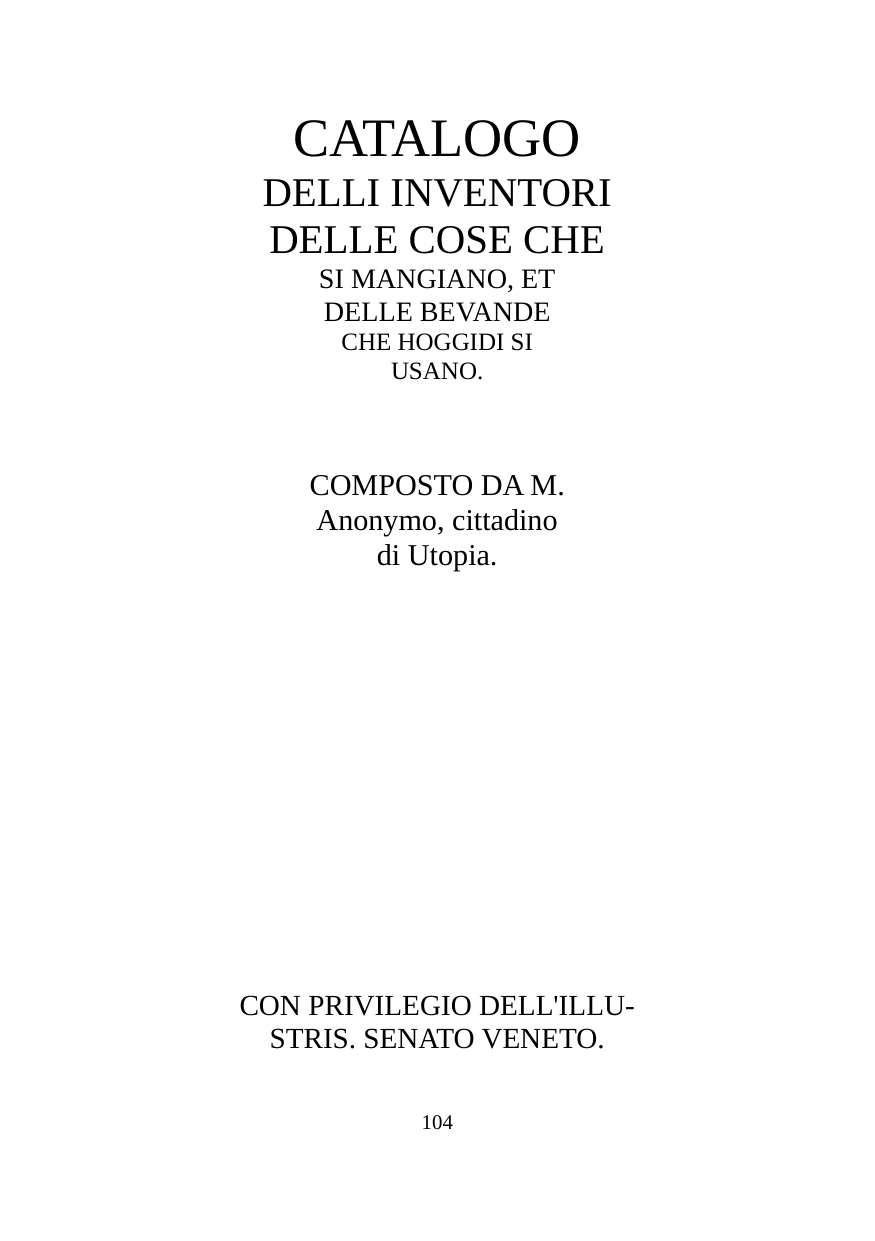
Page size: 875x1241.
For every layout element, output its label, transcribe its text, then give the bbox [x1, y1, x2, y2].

text Anonymo, cittadino [106, 502, 768, 537]
subtitle CATALOGO DELLI INVENTORI DELLE COSE CHE SI MANGIANO, ET DELLE BEVANDE CHE HOGGIDI SI USANO. [106, 106, 768, 385]
text STRIS. SENATO VENETO. [106, 1021, 768, 1055]
text CON PRIVILEGIO DELL'ILLU- [106, 988, 768, 1021]
text di Utopia. [106, 537, 768, 572]
text COMPOSTO DA M. [106, 467, 768, 502]
